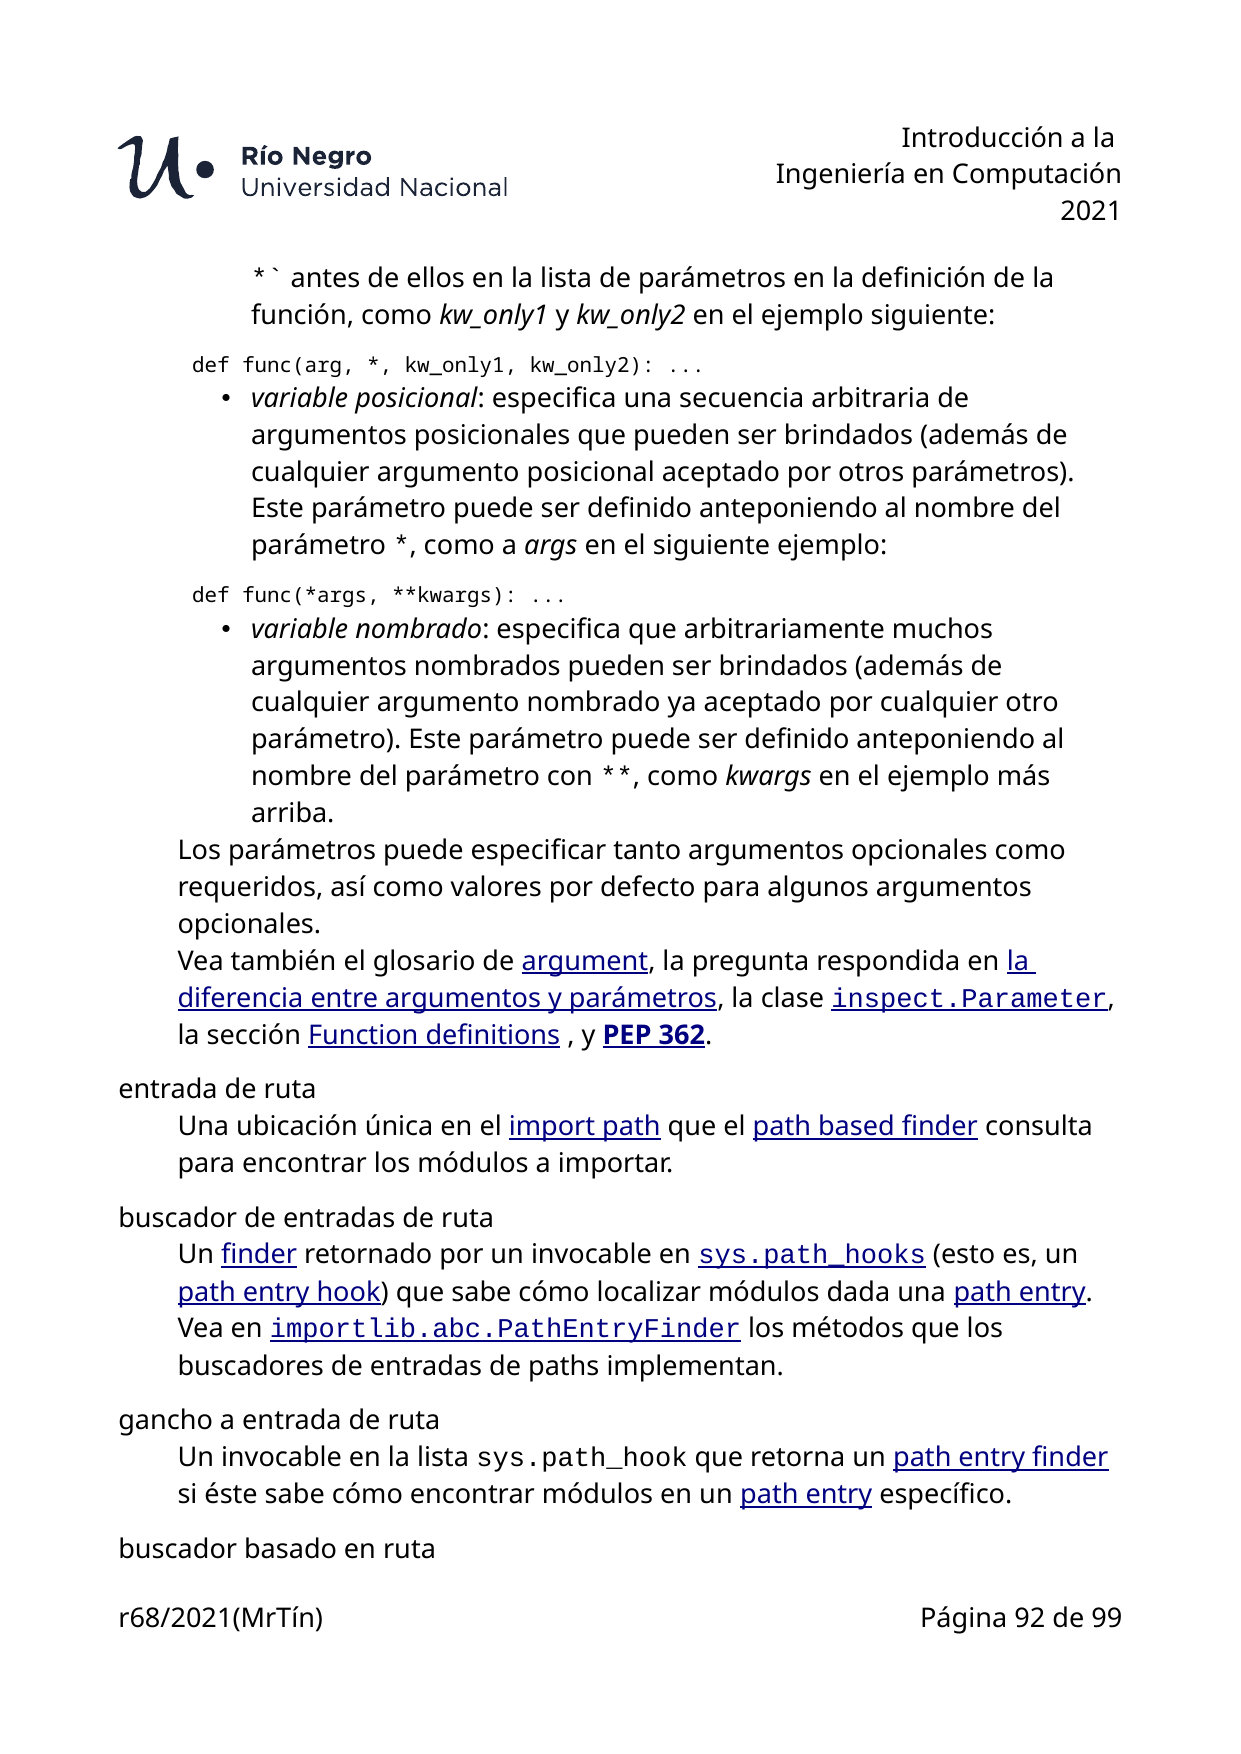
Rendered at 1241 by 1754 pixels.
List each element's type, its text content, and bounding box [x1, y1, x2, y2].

list *` antes de ellos en la lista de parámetros en la definición de la función, como kw_only1 y kw_only2 en el ejemplo siguiente: [221, 258, 1122, 332]
list Los parámetros puede especificar tanto argumentos opcionales como requeridos, así como valores por defecto para algunos argumentos opcionales. [177, 831, 1122, 941]
list Vea también el glosario de argument, la pregunta respondida en la diferencia entre argumentos y parámetros, la clase inspect.Parameter, la sección Function definitions , y PEP 362. [177, 941, 1122, 1052]
subtitle entrada de ruta [118, 1070, 1122, 1107]
subtitle buscador de entradas de ruta [118, 1198, 1122, 1235]
subtitle buscador basado en ruta [118, 1529, 1122, 1566]
list Un finder retornado por un invocable en sys.path_hooks (esto es, un path entry hook) que sabe cómo localizar módulos dada una path entry. [177, 1235, 1122, 1309]
list Vea en importlib.abc.PathEntryFinder los métodos que los buscadores de entradas de paths implementan. [177, 1309, 1122, 1383]
list Una ubicación única en el import path que el path based finder consulta para encontrar los módulos a importar. [177, 1107, 1122, 1180]
list variable nombrado: especifica que arbitrariamente muchos argumentos nombrados pueden ser brindados (además de cualquier argumento nombrado ya aceptado por cualquier otro parámetro). Este parámetro puede ser definido anteponiendo al nombre del parámetro con **, como kwargs en el ejemplo más arriba. [221, 609, 1122, 831]
list def func(arg, *, kw_only1, kw_only2): ... [162, 350, 1122, 378]
subtitle gancho a entrada de ruta [118, 1401, 1122, 1437]
list Un invocable en la lista sys.path_hook que retorna un path entry finder si éste sabe cómo encontrar módulos en un path entry específico. [177, 1437, 1122, 1511]
list def func(*args, **kwargs): ... [162, 581, 1122, 609]
list variable posicional: especifica una secuencia arbitraria de argumentos posicionales que pueden ser brindados (además de cualquier argumento posicional aceptado por otros parámetros). Este parámetro puede ser definido anteponiendo al nombre del parámetro *, como a args en el siguiente ejemplo: [221, 378, 1122, 563]
